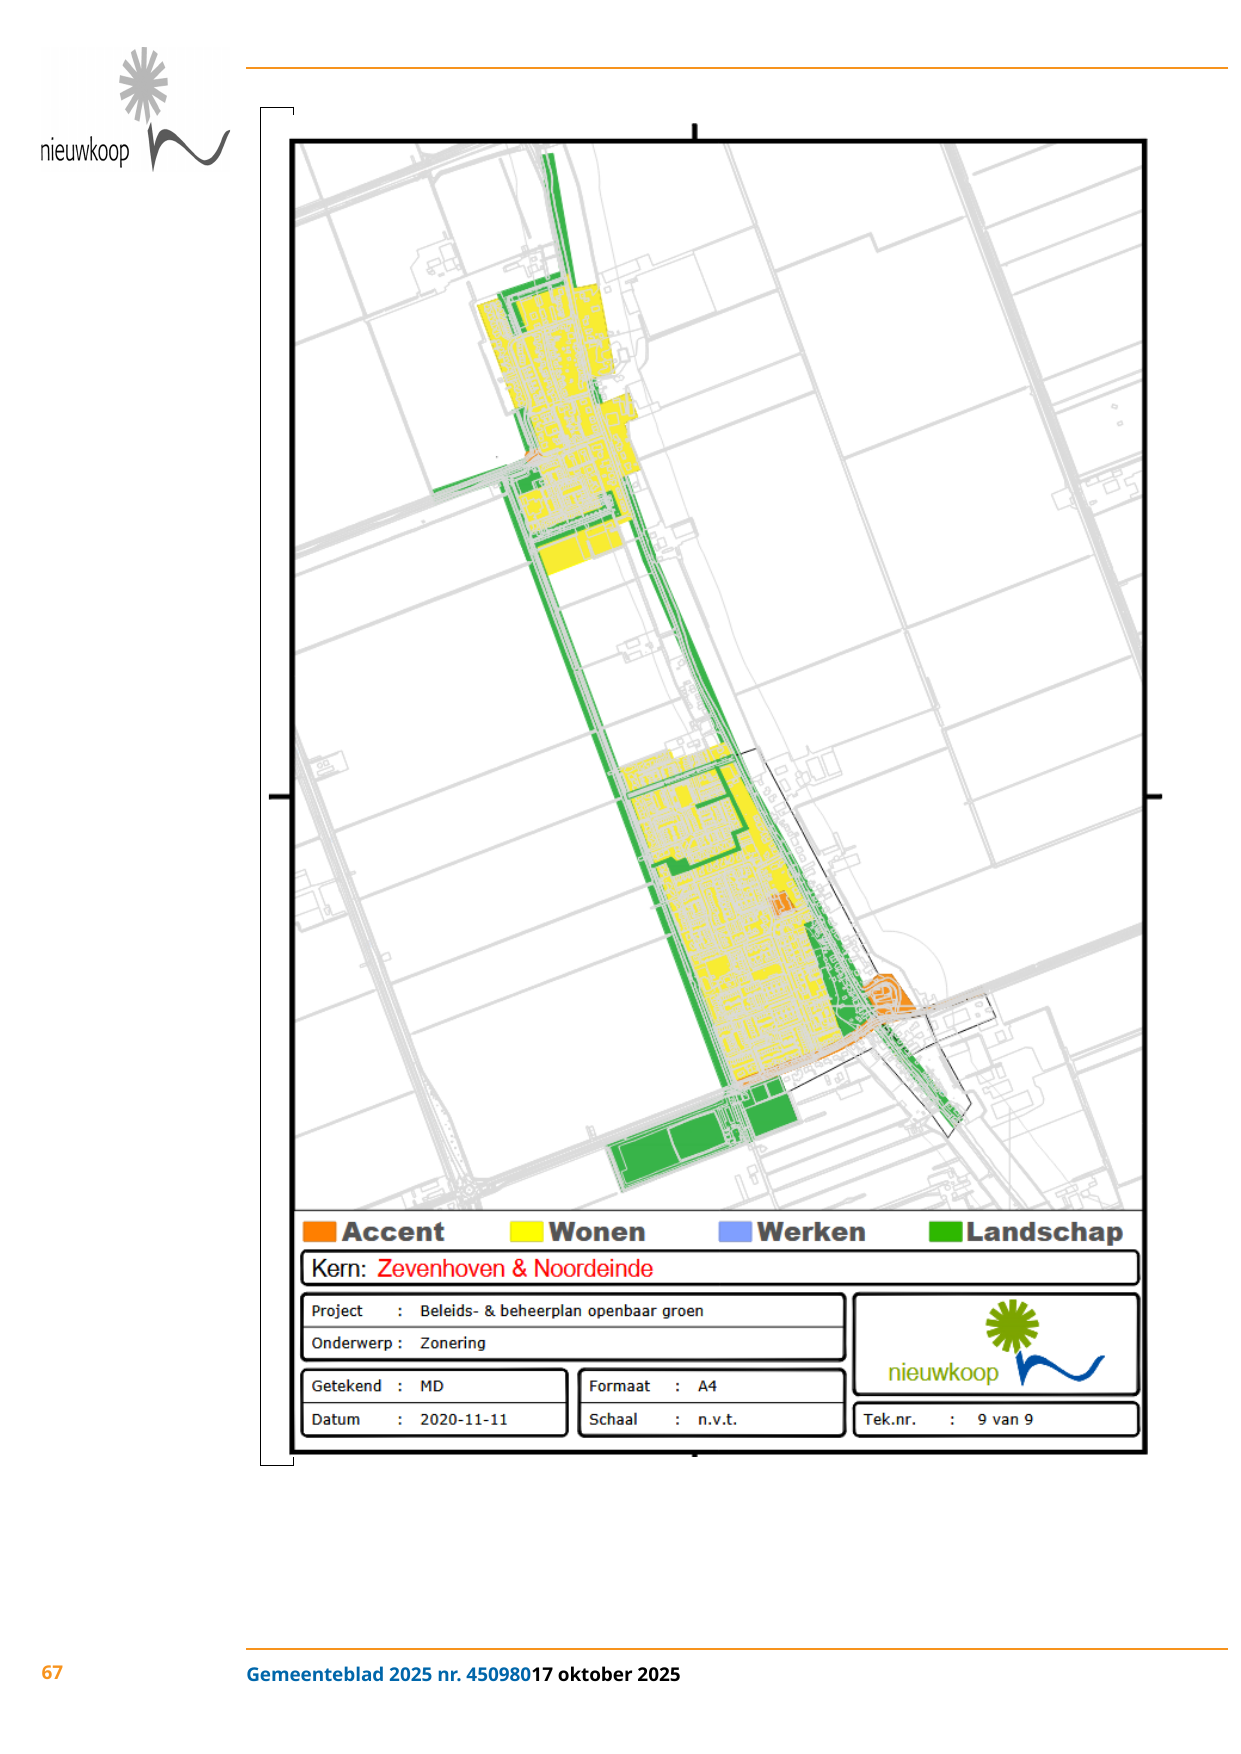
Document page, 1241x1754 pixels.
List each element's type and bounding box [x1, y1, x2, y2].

picture [268, 115, 1173, 1457]
picture [41, 47, 231, 172]
